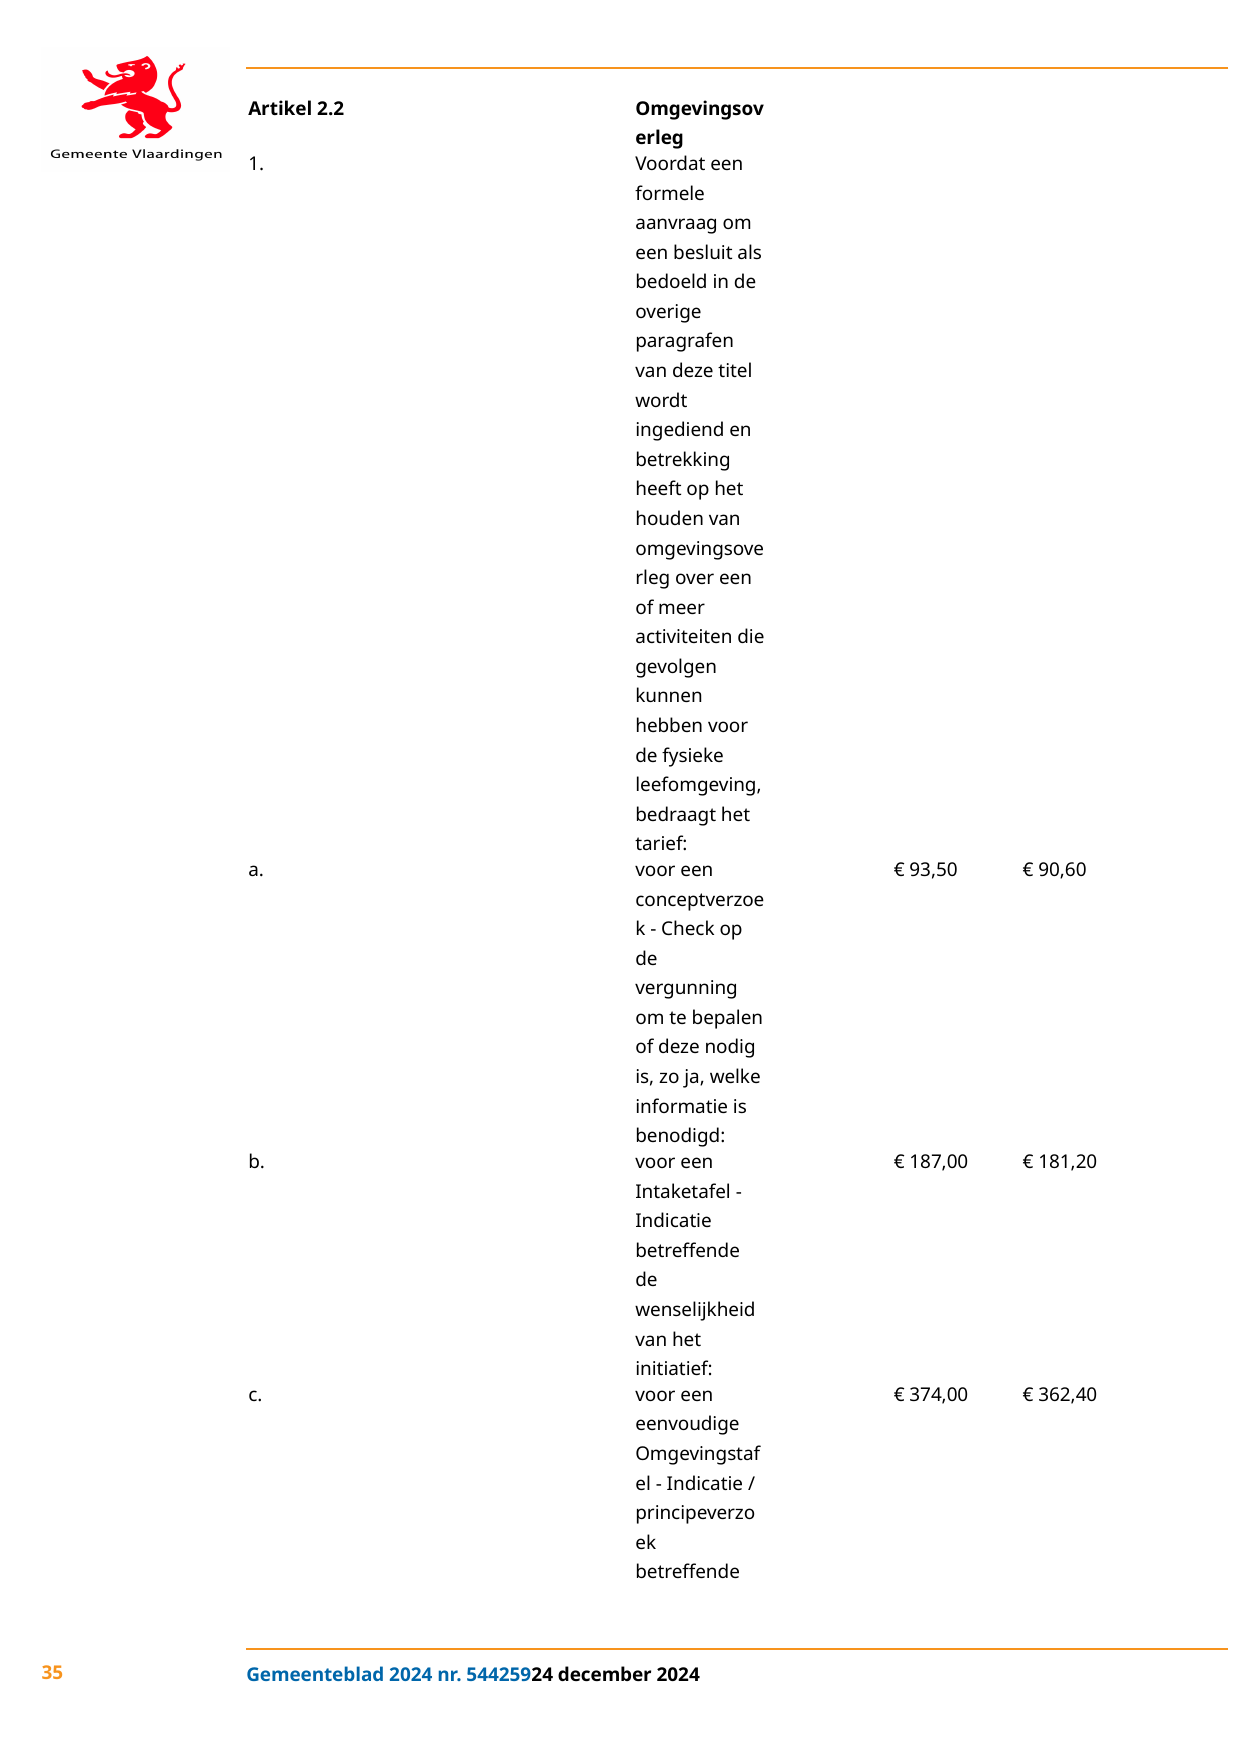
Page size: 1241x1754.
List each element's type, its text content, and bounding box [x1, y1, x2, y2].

table_cell [377, 1148, 506, 1381]
table_cell [764, 95, 893, 150]
table_cell [894, 95, 1022, 150]
table_cell [506, 1148, 635, 1381]
table_cell [1023, 95, 1152, 150]
table_cell c. [248, 1381, 377, 1584]
table_cell [764, 856, 893, 1148]
table_cell [764, 1148, 893, 1381]
table_cell 1. [248, 150, 377, 856]
table_cell [506, 95, 635, 150]
table_cell voor een eenvoudige Omgevingstafel - Indicatie / principeverzoek betreffende [635, 1381, 764, 1584]
table_cell a. [248, 856, 377, 1148]
table_cell [764, 1381, 893, 1584]
table_cell [1023, 150, 1152, 856]
table_cell [377, 856, 506, 1148]
table_cell b. [248, 1148, 377, 1381]
table_cell [377, 1381, 506, 1584]
table_cell [506, 856, 635, 1148]
table_cell Artikel 2.2 [248, 95, 377, 150]
table_cell [377, 150, 506, 856]
table_cell [377, 95, 506, 150]
table_cell [894, 150, 1022, 856]
table_cell € 181,20 [1023, 1148, 1152, 1381]
table_cell Voordat een formele aanvraag om een besluit als bedoeld in de overige paragrafen van deze titel wordt ingediend en betrekking heeft op het houden van omgevingsoverleg over een of meer activiteiten die gevolgen kunnen hebben voor de fysieke leefomgeving, bedraagt het tarief: [635, 150, 764, 856]
table_cell € 374,00 [894, 1381, 1022, 1584]
table_cell voor een Intaketafel - Indicatie betreffende de wenselijkheid van het initiatief: [635, 1148, 764, 1381]
table_cell [764, 150, 893, 856]
table_cell [506, 1381, 635, 1584]
table_cell € 90,60 [1023, 856, 1152, 1148]
table_cell [506, 150, 635, 856]
table_cell € 362,40 [1023, 1381, 1152, 1584]
table_cell € 187,00 [894, 1148, 1022, 1381]
picture [41, 47, 231, 172]
table_cell Omgevingsoverleg [635, 95, 764, 150]
table_cell voor een conceptverzoek - Check op de vergunning om te bepalen of deze nodig is, zo ja, welke informatie is benodigd: [635, 856, 764, 1148]
table_cell € 93,50 [894, 856, 1022, 1148]
